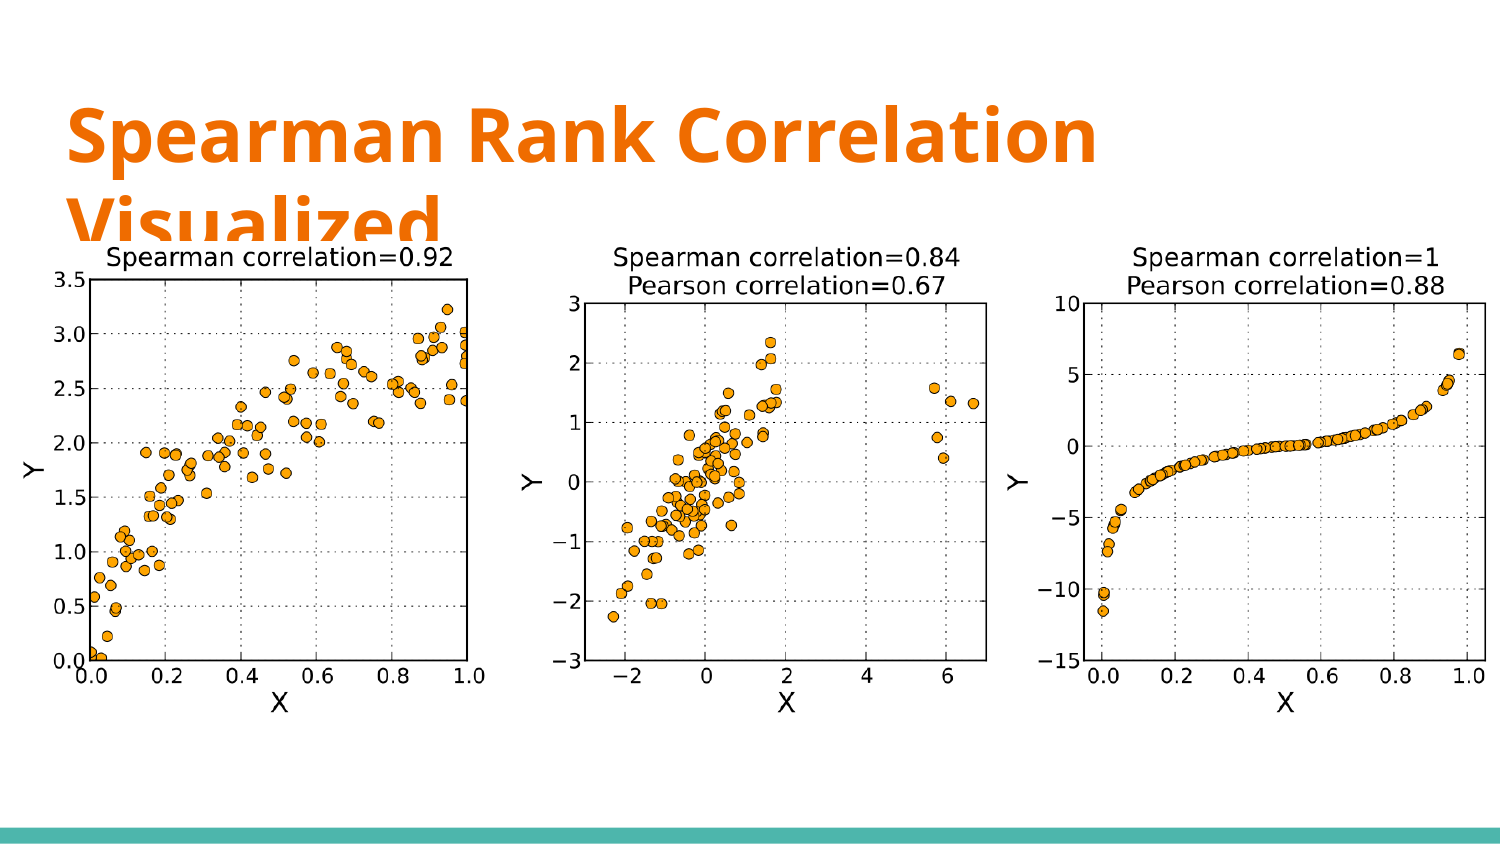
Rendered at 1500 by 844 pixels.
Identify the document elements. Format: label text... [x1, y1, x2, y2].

title Spearman Rank Correlation Visualized [51, 72, 1449, 189]
picture [4, 241, 1500, 716]
